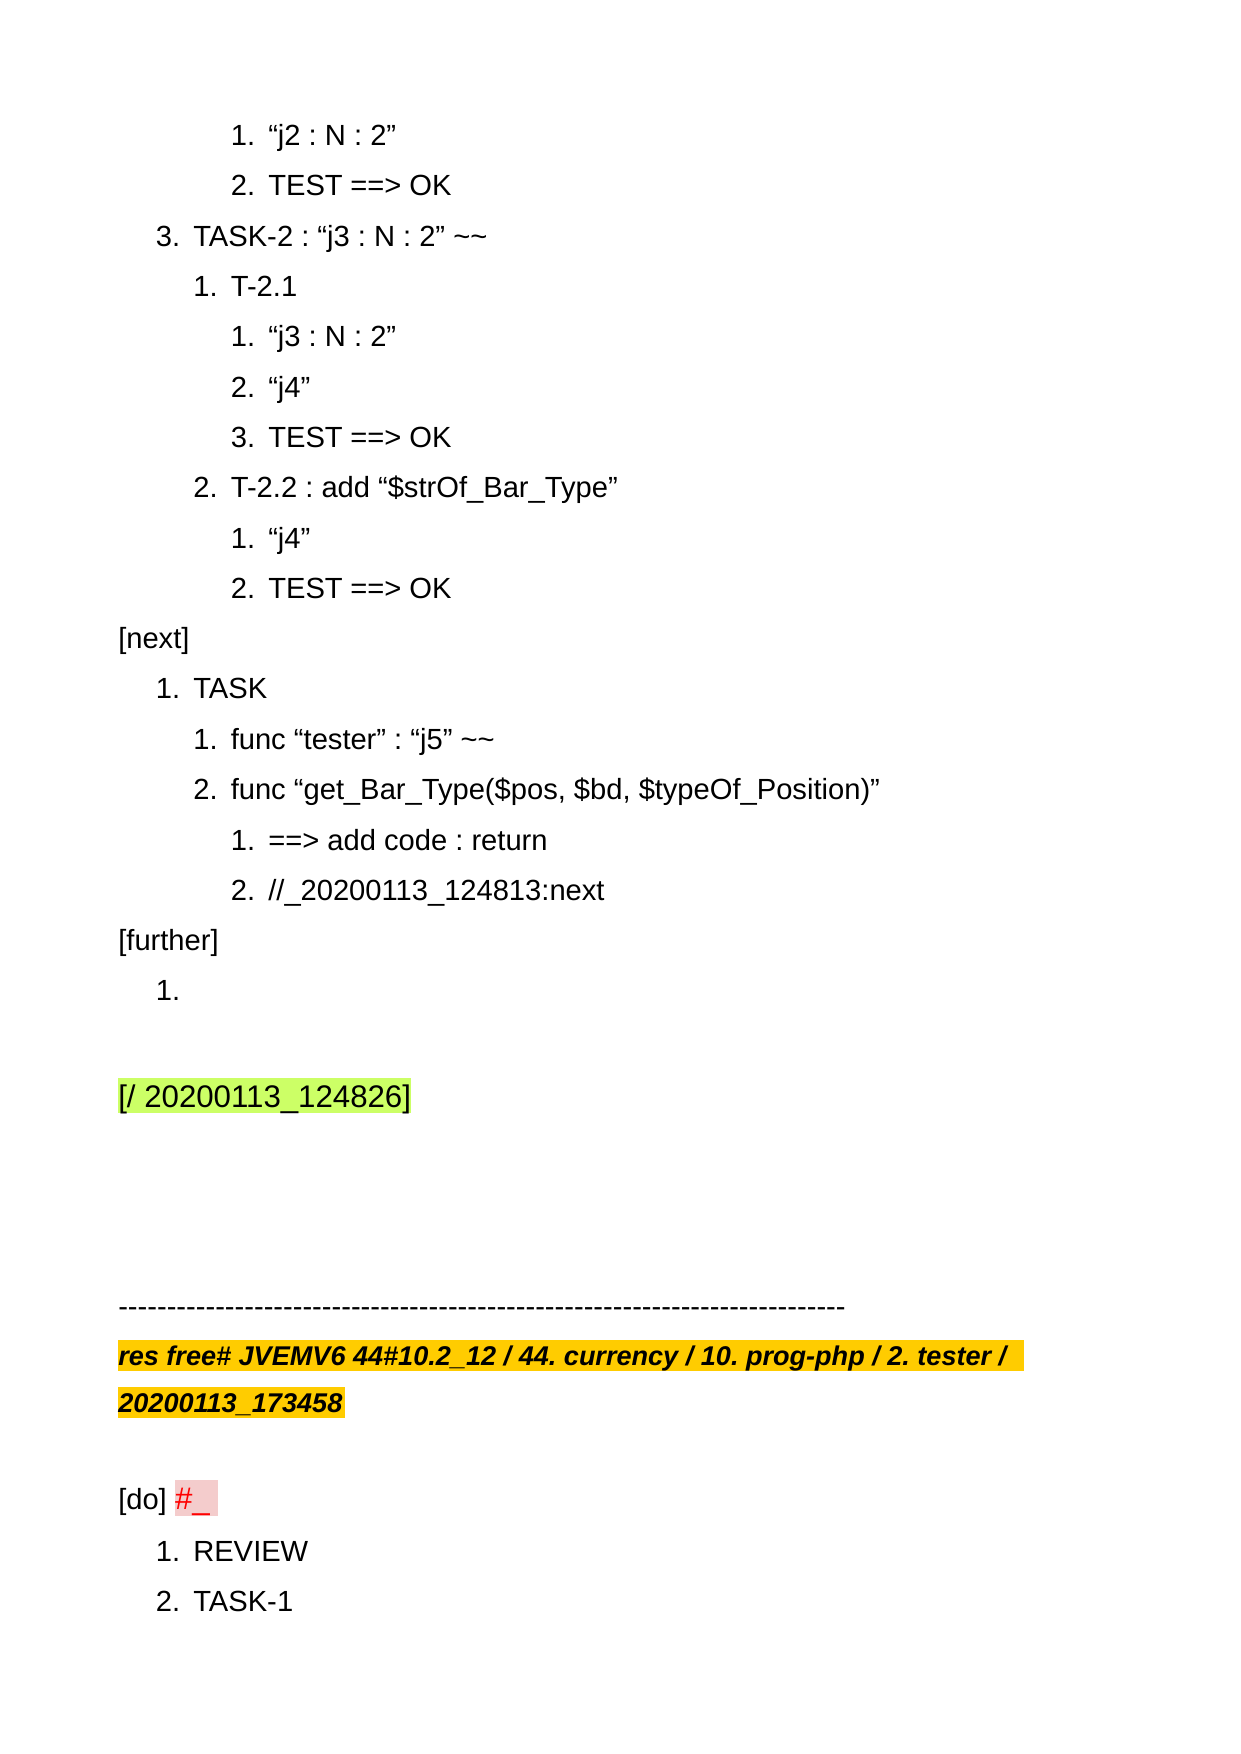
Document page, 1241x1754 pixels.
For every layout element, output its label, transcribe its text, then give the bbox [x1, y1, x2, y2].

list func “tester” : “j5” ~~ [193, 722, 1122, 755]
list “j2 : N : 2” [231, 118, 1122, 152]
list TEST ==> OK [231, 420, 1122, 453]
list TASK-2 : “j3 : N : 2” ~~ [156, 219, 1122, 252]
list T-2.1 [193, 269, 1122, 303]
text res free# JVEMV6 44#10.2_12 / 44. currency / 10. prog-php / 2. tester / 20200113_173458 [118, 1340, 1122, 1418]
list “j4” [231, 521, 1122, 554]
text [further] [118, 923, 1122, 957]
text [/ 20200113_124826] [118, 1024, 1122, 1113]
list TASK [156, 672, 1122, 705]
text [do] #_ [118, 1480, 1122, 1516]
list TEST ==> OK [231, 168, 1122, 202]
list “j3 : N : 2” [231, 319, 1122, 353]
text [next] [118, 621, 1122, 655]
list ==> add code : return [231, 822, 1122, 856]
list REVIEW [156, 1534, 1122, 1568]
list TASK-1 [156, 1584, 1122, 1618]
list TEST ==> OK [231, 571, 1122, 604]
list //_20200113_124813:next [231, 873, 1122, 906]
list T-2.2 : add “$strOf_Bar_Type” [193, 470, 1122, 504]
text --------------------------------------------------------------------------- [118, 1289, 1122, 1323]
list func “get_Bar_Type($pos, $bd, $typeOf_Position)” [193, 772, 1122, 806]
list “j4” [231, 370, 1122, 403]
